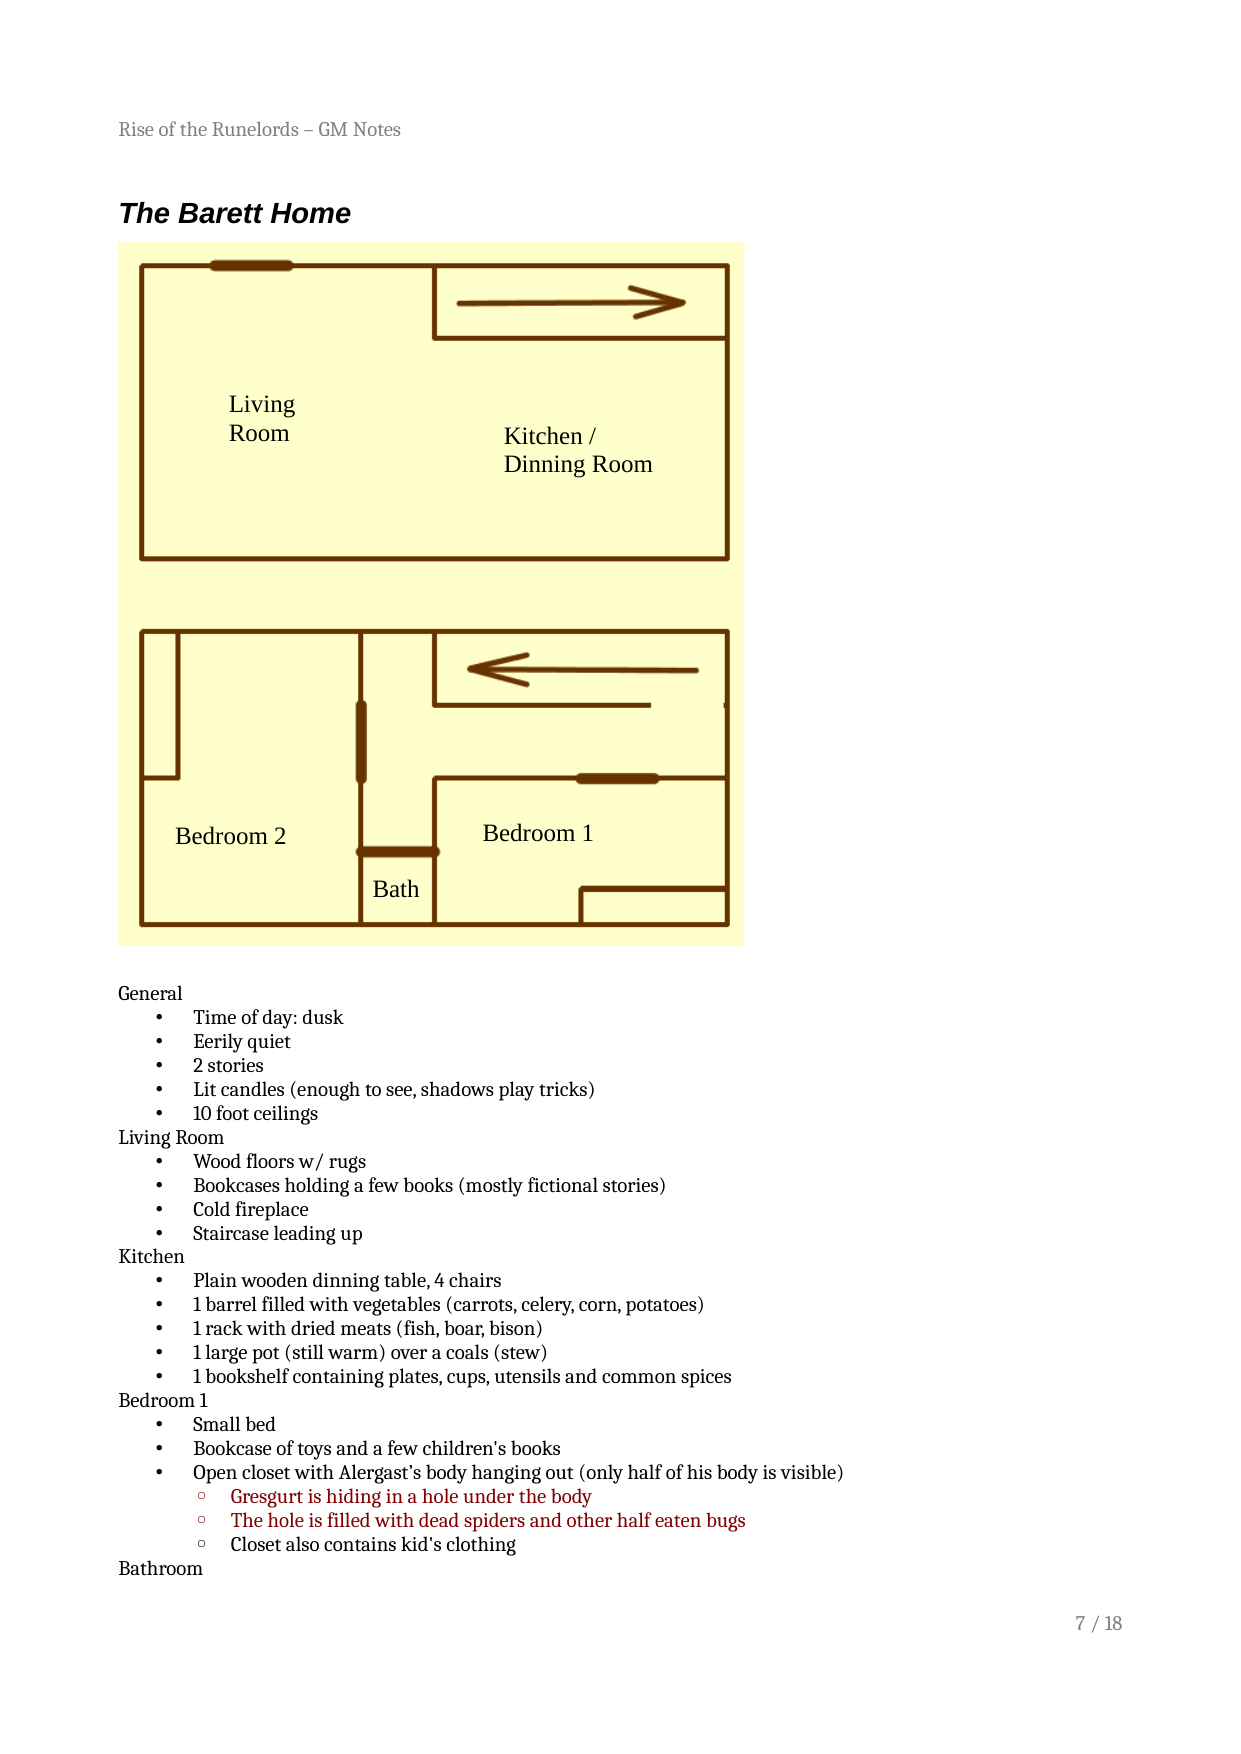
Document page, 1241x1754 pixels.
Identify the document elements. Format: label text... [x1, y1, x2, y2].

list Bookcases holding a few books (mostly fictional stories) [156, 1173, 1122, 1197]
picture [118, 242, 745, 946]
list Lit candles (enough to see, shadows play tricks) [156, 1077, 1122, 1101]
list Cold fireplace [156, 1197, 1122, 1221]
text General [118, 982, 1122, 1006]
list 1 rack with dried meats (fish, boar, bison) [156, 1317, 1122, 1341]
text Kitchen [118, 1245, 1122, 1269]
list Bookcase of toys and a few children's books [156, 1437, 1122, 1461]
list 1 barrel filled with vegetables (carrots, celery, corn, potatoes) [156, 1293, 1122, 1317]
list 1 bookshelf containing plates, cups, utensils and common spices [156, 1365, 1122, 1389]
list 2 stories [156, 1053, 1122, 1077]
list Wood floors w/ rugs [156, 1149, 1122, 1173]
list Time of day: dusk [156, 1006, 1122, 1029]
list 10 foot ceilings [156, 1101, 1122, 1125]
text Bathroom [118, 1557, 1122, 1581]
list Staircase leading up [156, 1221, 1122, 1245]
list Plain wooden dinning table, 4 chairs [156, 1269, 1122, 1293]
text Bedroom 1 [118, 1389, 1122, 1413]
list 1 large pot (still warm) over a coals (stew) [156, 1341, 1122, 1365]
subtitle The Barett Home [118, 197, 1122, 230]
list Closet also contains kid's clothing [193, 1533, 1122, 1557]
text Living Room [118, 1125, 1122, 1149]
list The hole is filled with dead spiders and other half eaten bugs [193, 1509, 1122, 1533]
list Eerily quiet [156, 1029, 1122, 1053]
list Small bed [156, 1413, 1122, 1437]
list Open closet with Alergast’s body hanging out (only half of his body is visible) [156, 1461, 1122, 1485]
list Gresgurt is hiding in a hole under the body [193, 1485, 1122, 1509]
